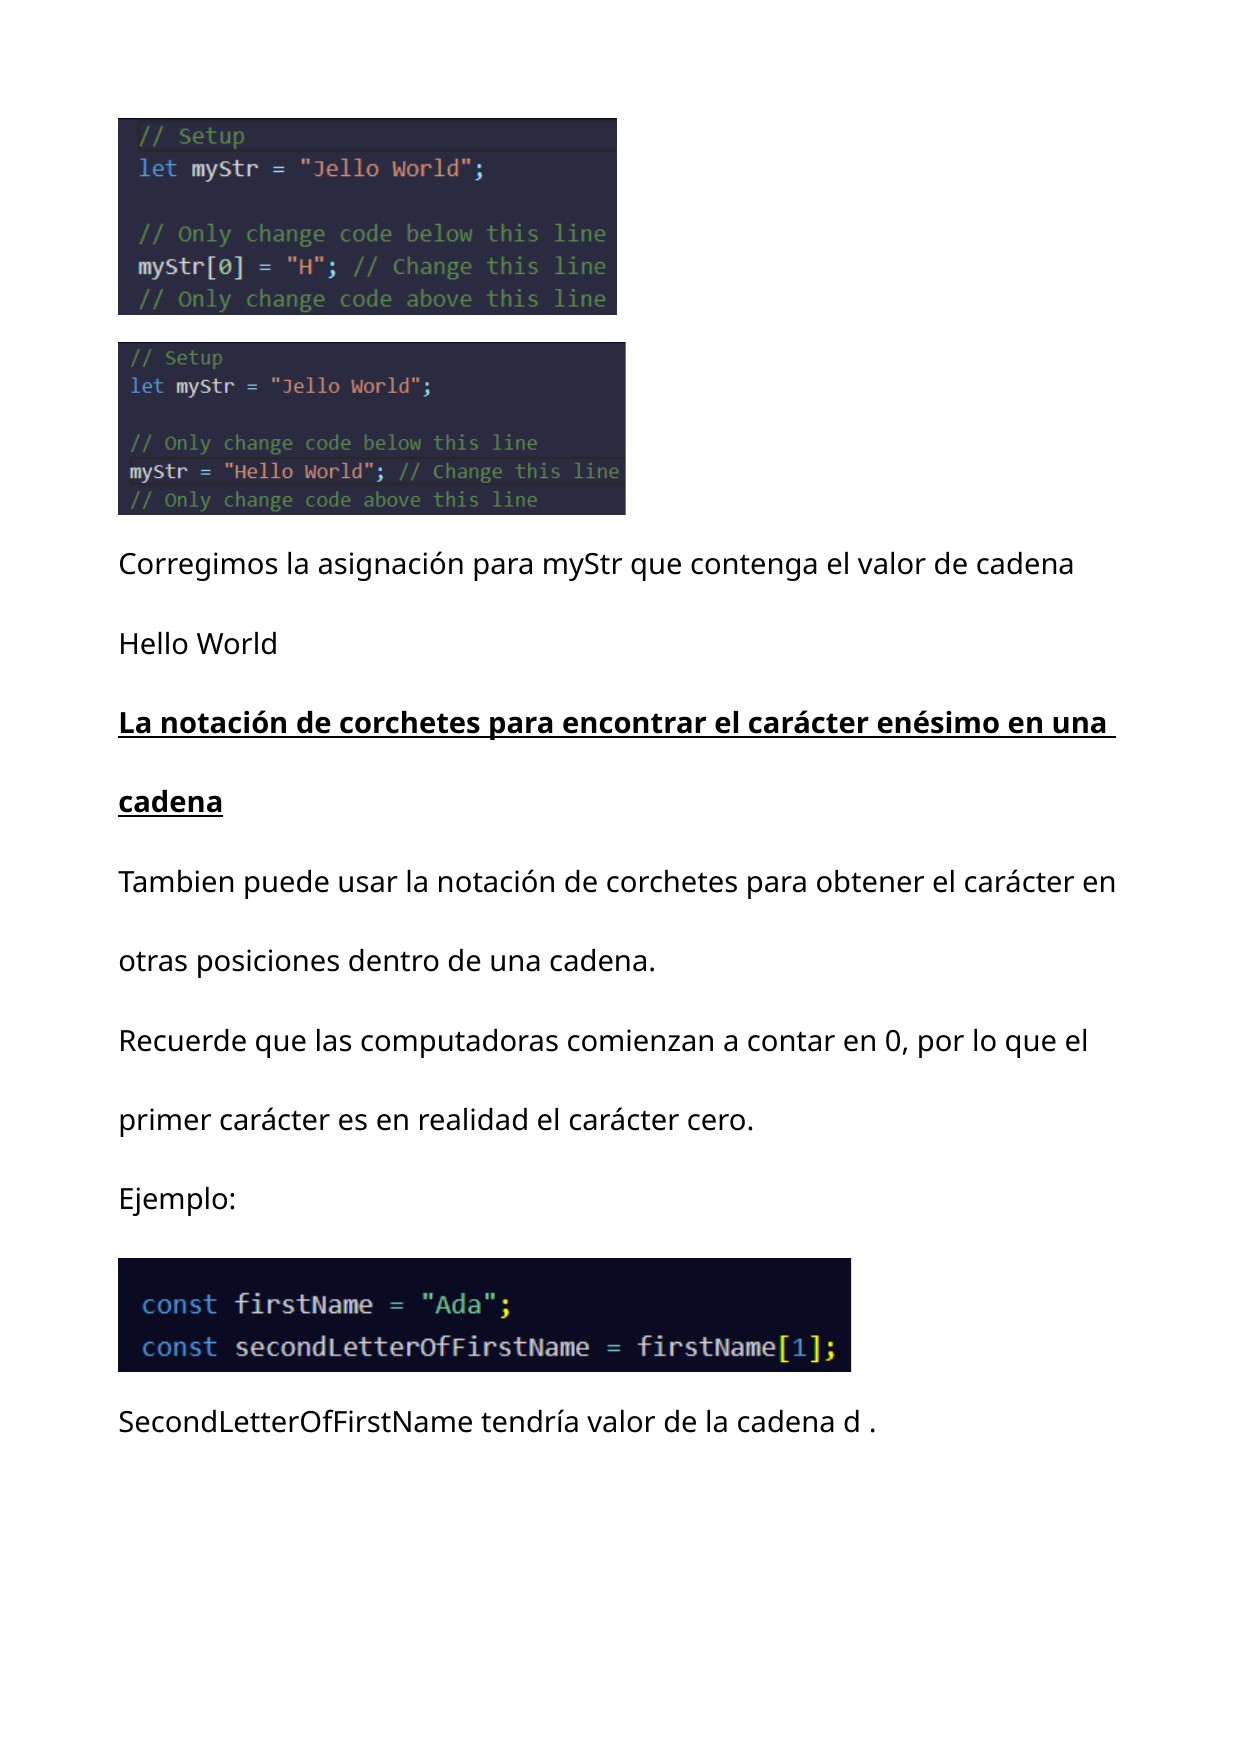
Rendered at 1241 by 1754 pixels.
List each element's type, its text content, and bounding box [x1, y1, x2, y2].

text Tambien puede usar la notación de corchetes para obtener el carácter en otras posiciones dentro de una cadena. [118, 861, 1122, 980]
text La notación de corchetes para encontrar el carácter enésimo en una cadena [118, 702, 1122, 821]
text Corregimos la asignación para myStr que contenga el valor de cadena Hello World [118, 544, 1122, 663]
text Recuerde que las computadoras comienzan a contar en 0, por lo que el primer carácter es en realidad el carácter cero. [118, 1020, 1122, 1139]
text SecondLetterOfFirstName tendría valor de la cadena d . [118, 1401, 1122, 1441]
text Ejemplo: [118, 1179, 1122, 1218]
